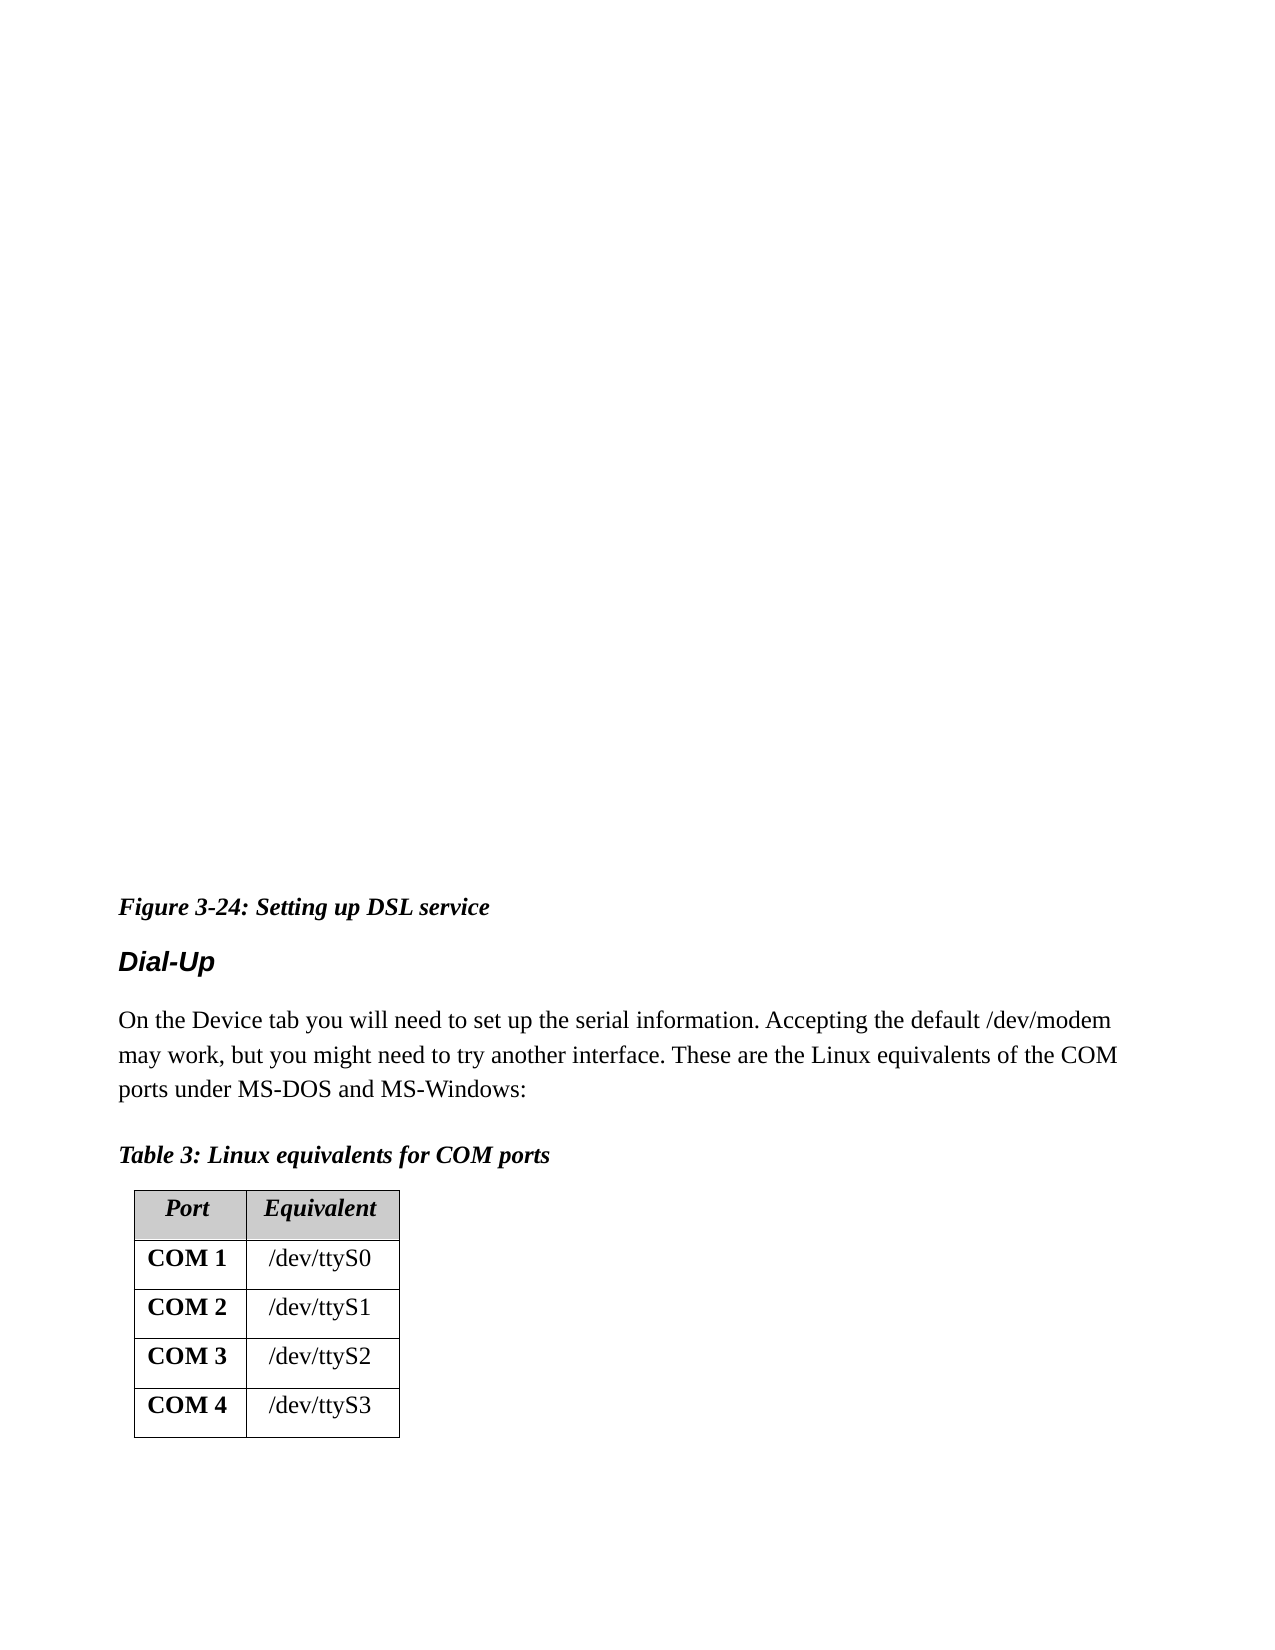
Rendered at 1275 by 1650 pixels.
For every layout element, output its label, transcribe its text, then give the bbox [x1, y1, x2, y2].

table_cell COM 3 [135, 1339, 246, 1387]
table_header Equivalent [247, 1191, 399, 1239]
table_cell /dev/ttyS0 [247, 1241, 399, 1289]
table_cell COM 1 [135, 1241, 246, 1289]
text Figure 3-24: Setting up DSL service [118, 892, 1157, 921]
text On the Device tab you will need to set up the serial information. Accepting the default /dev/modem may work, but you might need to try another interface. These are the Linux equivalents of the COM ports under MS-DOS and MS-Windows: [118, 1006, 1157, 1103]
table_header Port [135, 1191, 246, 1239]
table_cell COM 4 [135, 1389, 246, 1437]
table_cell /dev/ttyS1 [247, 1290, 399, 1338]
text Table 3: Linux equivalents for COM ports [118, 1140, 1157, 1169]
table_cell /dev/ttyS3 [247, 1389, 399, 1437]
subtitle Dial-Up [118, 946, 1157, 977]
table_cell COM 2 [135, 1290, 246, 1338]
table_cell /dev/ttyS2 [247, 1339, 399, 1387]
